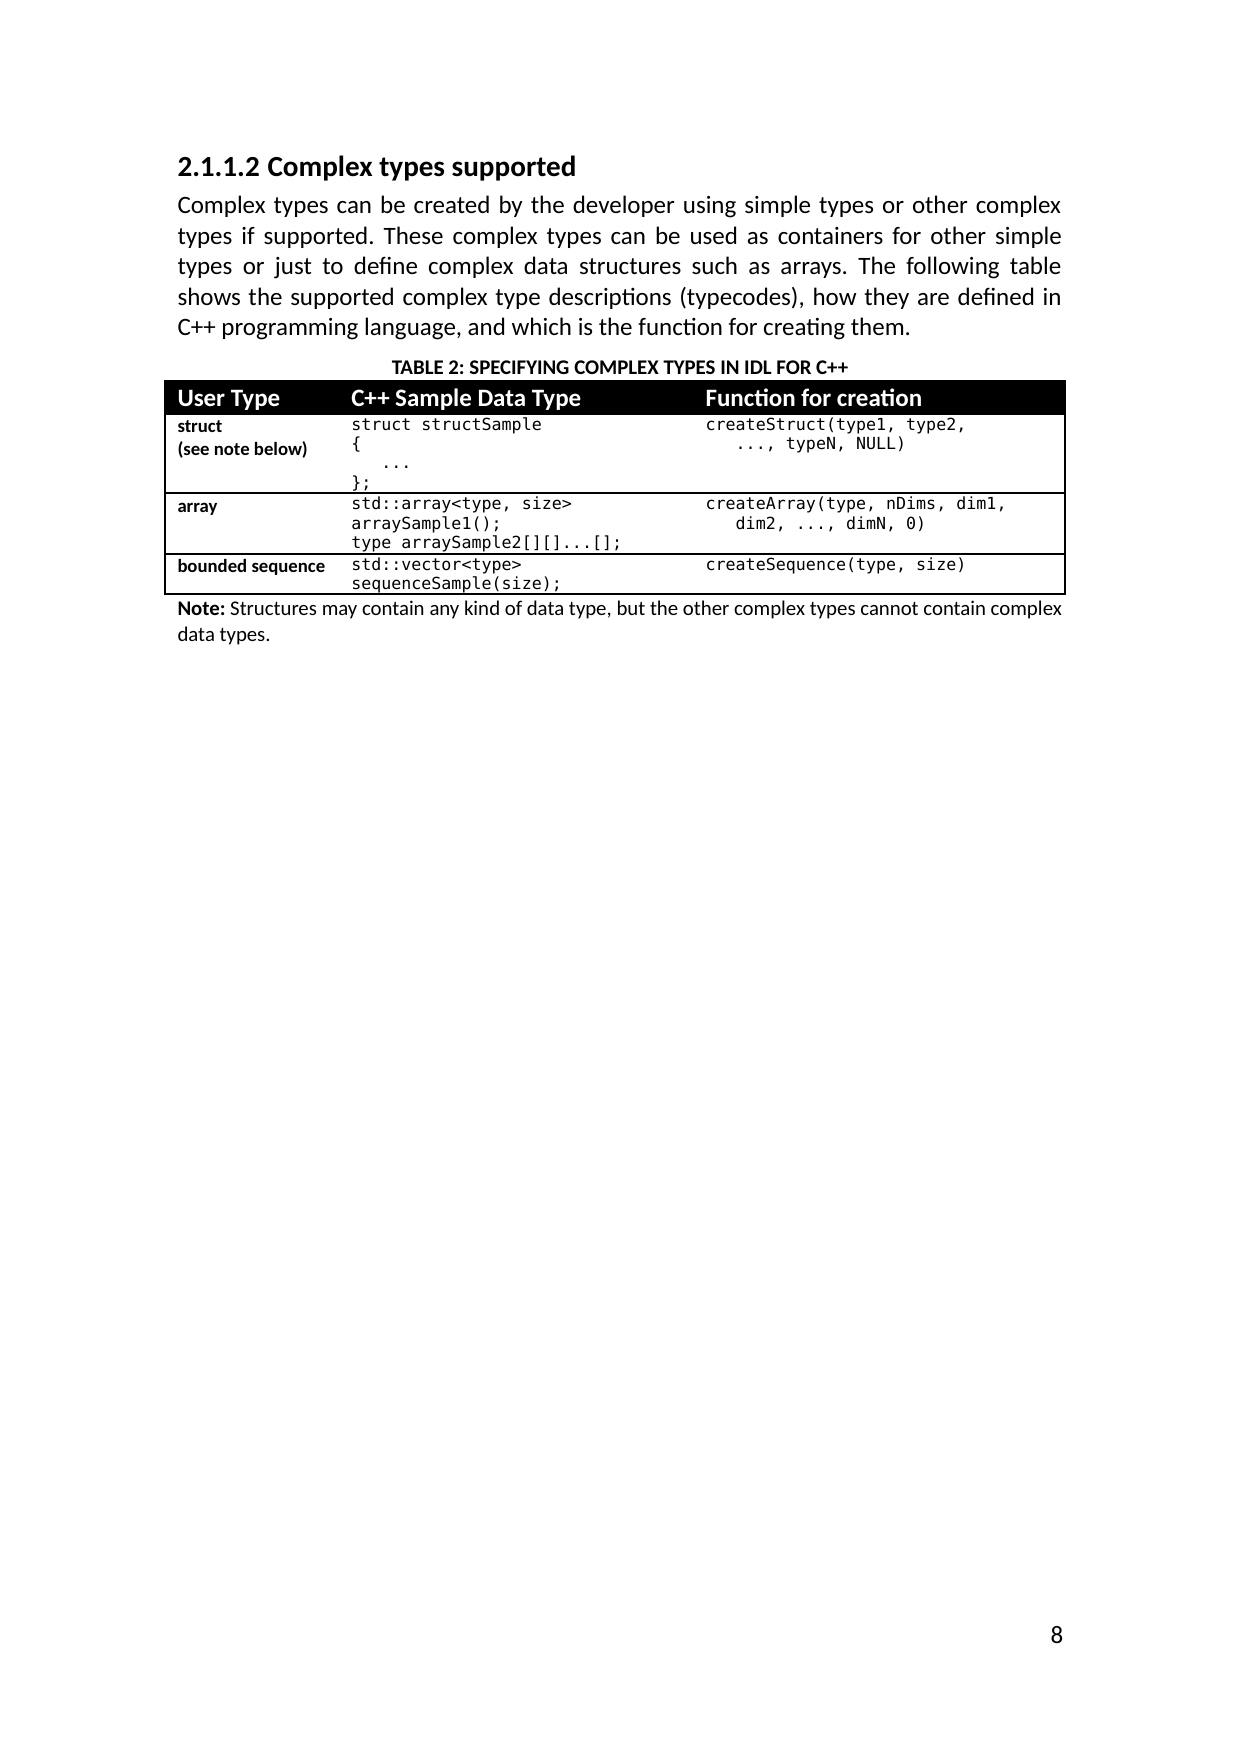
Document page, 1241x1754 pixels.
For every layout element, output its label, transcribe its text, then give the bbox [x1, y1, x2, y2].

subtitle Complex types supported [177, 148, 1063, 183]
text Complex types can be created by the developer using simple types or other complex types if supported. These complex types can be used as containers for other simple types or just to define complex data structures such as arrays. The following table shows the supported complex type descriptions (typecodes), how they are defined in C++ programming language, and which is the function for creating them. [177, 189, 1063, 342]
table_cell createArray(type, nDims, dim1, dim2, ..., dimN, 0) [693, 494, 1064, 552]
table_cell std::array<type, size> arraySample1(); type arraySample2[][]...[]; [339, 494, 693, 552]
text Note: Structures may contain any kind of data type, but the other complex types cannot contain complex data types. [177, 595, 1063, 646]
table_header Function for creation [693, 382, 1064, 413]
table_cell createSequence(type, size) [693, 555, 1064, 593]
table_cell bounded sequence [166, 555, 339, 593]
table_header C++ Sample Data Type [339, 382, 693, 413]
table_cell createStruct(type1, type2, ..., typeN, NULL) [693, 415, 1064, 492]
table_header User Type [166, 382, 339, 413]
table_cell struct structSample { ... }; [339, 415, 693, 492]
table_cell std::vector<type> sequenceSample(size); [339, 555, 693, 593]
text Table 2: Specifying Complex Types in IDL for C++ [177, 354, 1063, 380]
table_cell array [166, 494, 339, 552]
table_cell struct (see note below) [166, 415, 339, 492]
